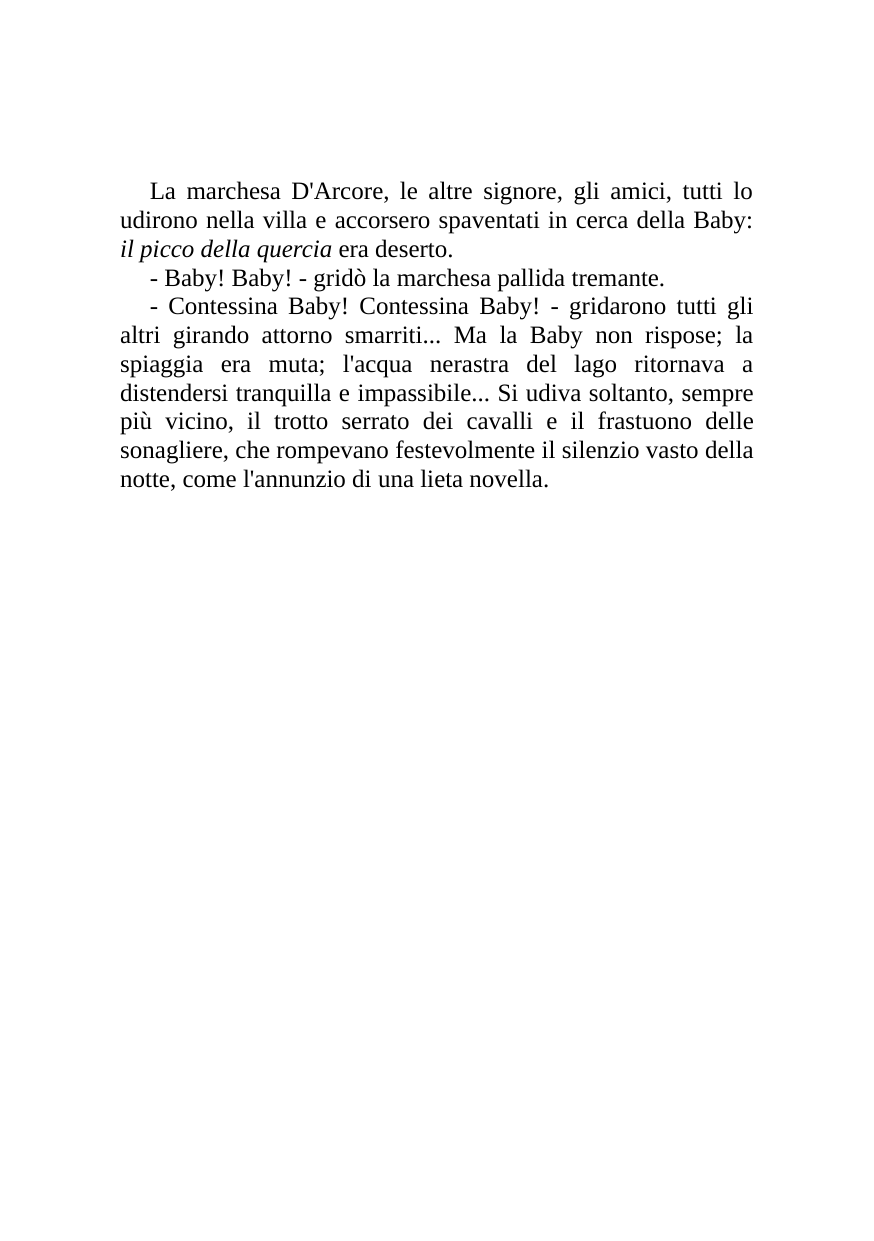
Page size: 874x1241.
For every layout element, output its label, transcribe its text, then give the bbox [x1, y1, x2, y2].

text - Baby! Baby! - gridò la marchesa pallida tremante. [120, 263, 754, 291]
text - Contessina Baby! Contessina Baby! - gridarono tutti gli altri girando attorno smarriti... Ma la Baby non rispose; la spiaggia era muta; l'acqua nerastra del lago ritornava a distendersi tranquilla e impassibile... Si udiva soltanto, sempre più vicino, il trotto serrato dei cavalli e il frastuono delle sonagliere, che rompevano festevolmente il silenzio vasto della notte, come l'annunzio di una lieta novella. [120, 291, 754, 493]
text La marchesa D'Arcore, le altre signore, gli amici, tutti lo udirono nella villa e accorsero spaventati in cerca della Baby: il picco della quercia era deserto. [120, 176, 754, 263]
